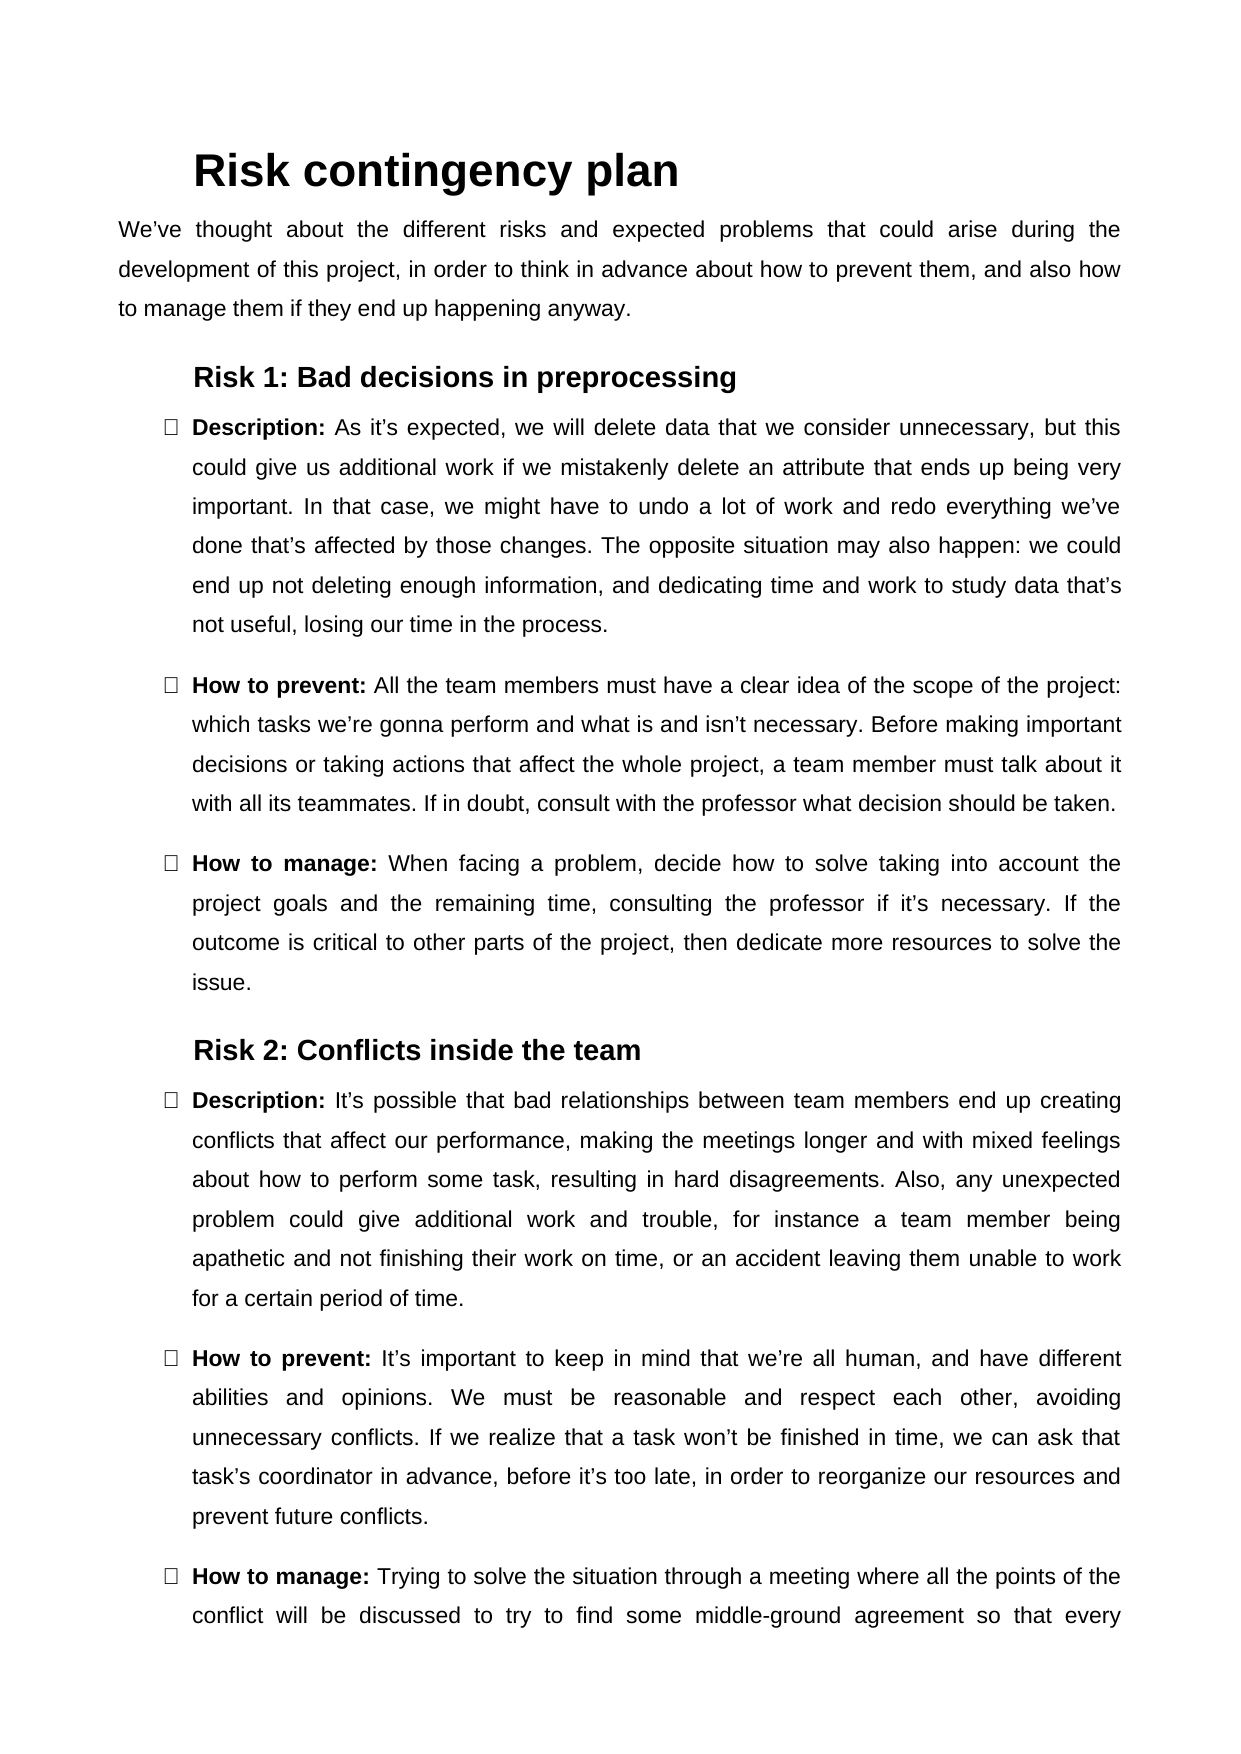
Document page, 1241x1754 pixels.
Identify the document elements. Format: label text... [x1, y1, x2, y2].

subtitle Risk 2: Conflicts inside the team [118, 1033, 1122, 1067]
list How to prevent: All the team members must have a clear idea of the scope of the project: which tasks we’re gonna perform and what is and isn’t necessary. Before making important decisions or taking actions that affect the whole project, a team member must talk about it with all its teammates. If in doubt, consult with the professor what decision should be taken. [162, 672, 1122, 816]
text We’ve thought about the different risks and expected problems that could arise during the development of this project, in order to think in advance about how to prevent them, and also how to manage them if they end up happening anyway. [118, 216, 1122, 322]
subtitle Risk contingency plan [118, 143, 1122, 196]
list How to manage: When facing a problem, decide how to solve taking into account the project goals and the remaining time, consulting the professor if it’s necessary. If the outcome is critical to other parts of the project, then dedicate more resources to solve the issue. [162, 850, 1122, 995]
list How to manage: Trying to solve the situation through a meeting where all the points of the conflict will be discussed to try to find some middle-ground agreement so that every [162, 1563, 1122, 1628]
list How to prevent: It’s important to keep in mind that we’re all human, and have different abilities and opinions. We must be reasonable and respect each other, avoiding unnecessary conflicts. If we realize that a task won’t be finished in time, we can ask that task’s coordinator in advance, before it’s too late, in order to reorganize our resources and prevent future conflicts. [162, 1345, 1122, 1529]
subtitle Risk 1: Bad decisions in preprocessing [118, 360, 1122, 393]
list Description: It’s possible that bad relationships between team members end up creating conflicts that affect our performance, making the meetings longer and with mixed feelings about how to perform some task, resulting in hard disagreements. Also, any unexpected problem could give additional work and trouble, for instance a team member being apathetic and not finishing their work on time, or an accident leaving them unable to work for a certain period of time. [162, 1087, 1122, 1311]
list Description: As it’s expected, we will delete data that we consider unnecessary, but this could give us additional work if we mistakenly delete an attribute that ends up being very important. In that case, we might have to undo a lot of work and redo everything we’ve done that’s affected by those changes. The opposite situation may also happen: we could end up not deleting enough information, and dedicating time and work to study data that’s not useful, losing our time in the process. [162, 414, 1122, 638]
